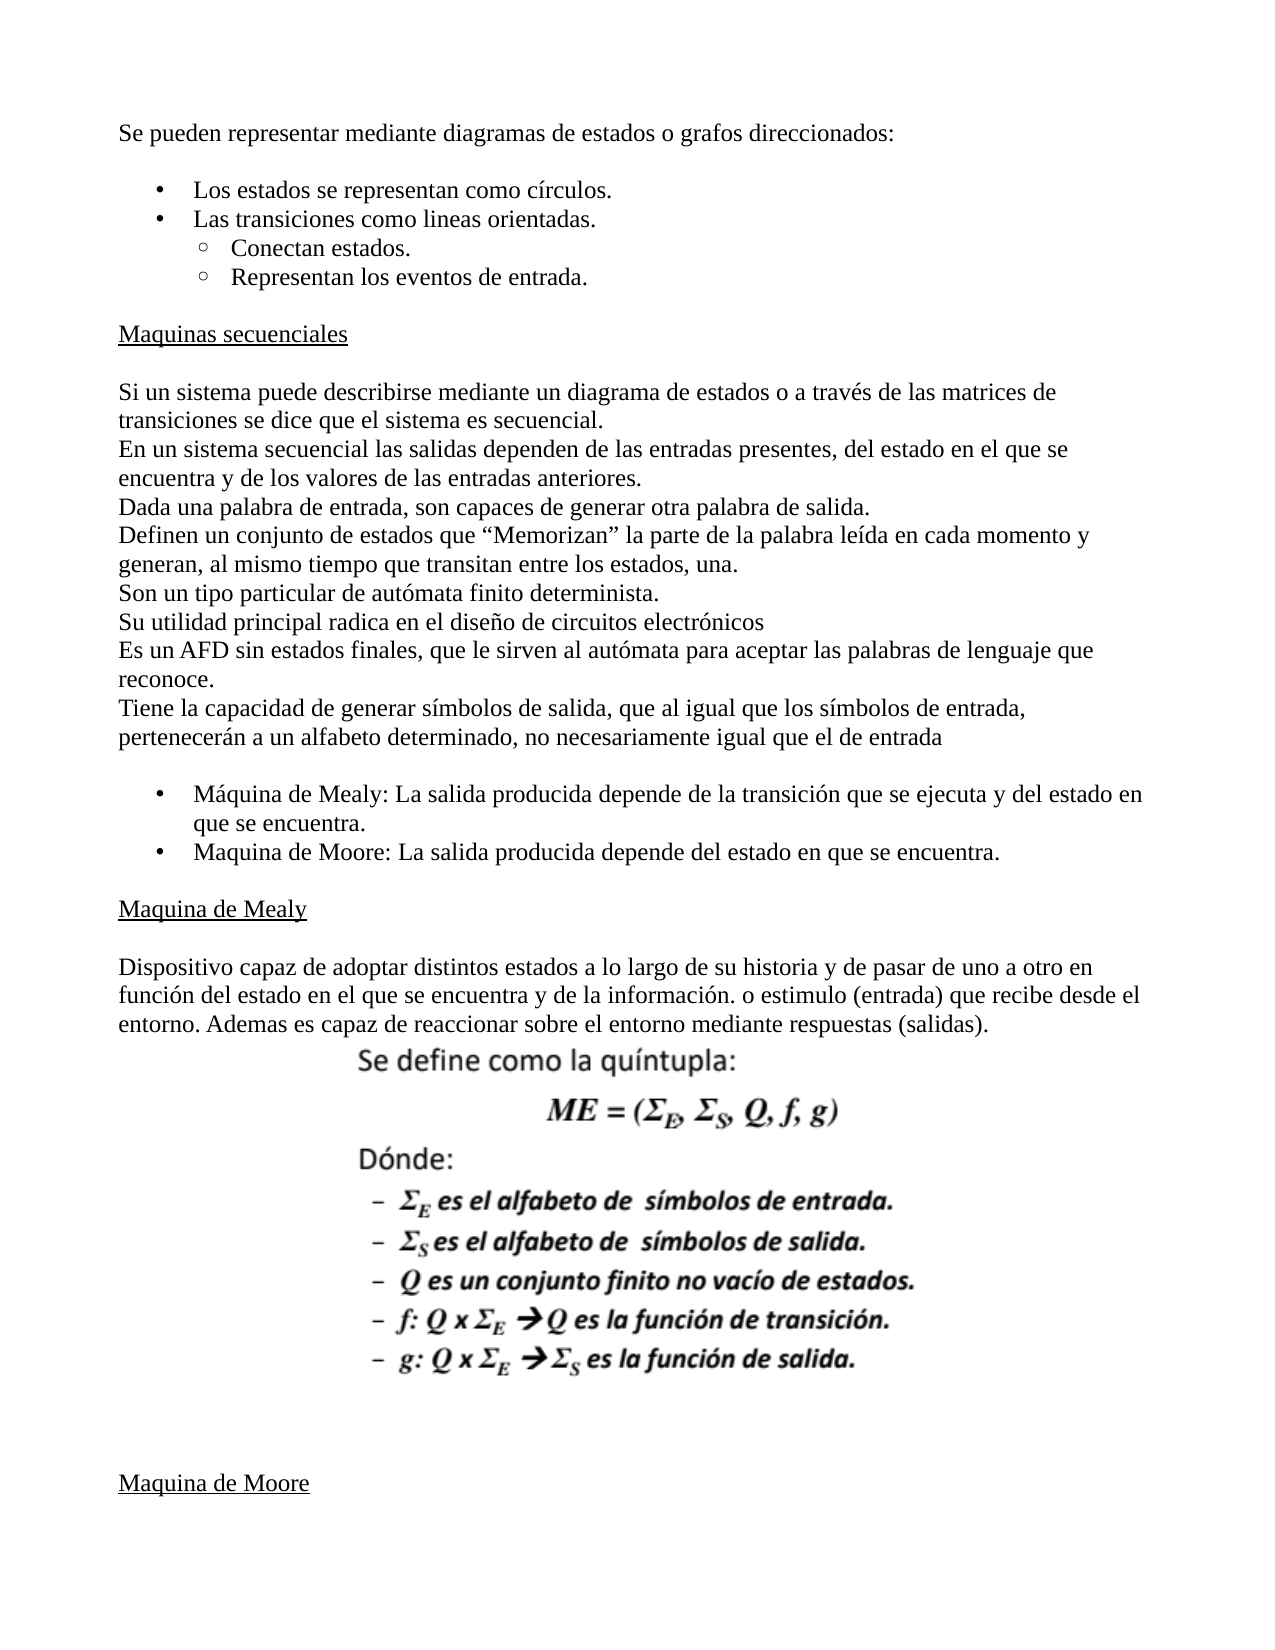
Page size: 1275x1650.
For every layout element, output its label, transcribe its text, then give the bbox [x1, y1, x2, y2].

picture [356, 1038, 919, 1382]
text Si un sistema puede describirse mediante un diagrama de estados o a través de las matrices de transiciones se dice que el sistema es secuencial. [118, 377, 1157, 434]
list Maquina de Moore: La salida producida depende del estado en que se encuentra. [156, 837, 1157, 866]
text Dispositivo capaz de adoptar distintos estados a lo largo de su historia y de pasar de uno a otro en función del estado en el que se encuentra y de la información. o estimulo (entrada) que recibe desde el entorno. Ademas es capaz de reaccionar sobre el entorno mediante respuestas (salidas). [118, 952, 1157, 1038]
text Es un AFD sin estados finales, que le sirven al autómata para aceptar las palabras de lenguaje que reconoce. [118, 636, 1157, 693]
text Maquina de Moore [118, 1468, 1157, 1497]
list Representan los eventos de entrada. [193, 262, 1157, 291]
list Los estados se representan como círculos. [156, 176, 1157, 204]
text Maquina de Mealy [118, 894, 1157, 923]
text Tiene la capacidad de generar símbolos de salida, que al igual que los símbolos de entrada, pertenecerán a un alfabeto determinado, no necesariamente igual que el de entrada [118, 693, 1157, 751]
text En un sistema secuencial las salidas dependen de las entradas presentes, del estado en el que se encuentra y de los valores de las entradas anteriores. [118, 434, 1157, 492]
list Las transiciones como lineas orientadas. [156, 204, 1157, 233]
text Dada una palabra de entrada, son capaces de generar otra palabra de salida. [118, 492, 1157, 521]
text Son un tipo particular de autómata finito determinista. [118, 578, 1157, 607]
text Su utilidad principal radica en el diseño de circuitos electrónicos [118, 607, 1157, 636]
text Maquinas secuenciales [118, 319, 1157, 348]
text Se pueden representar mediante diagramas de estados o grafos direccionados: [118, 118, 1157, 147]
text Definen un conjunto de estados que “Memorizan” la parte de la palabra leída en cada momento y generan, al mismo tiempo que transitan entre los estados, una. [118, 521, 1157, 578]
list Máquina de Mealy: La salida producida depende de la transición que se ejecuta y del estado en que se encuentra. [156, 779, 1157, 837]
list Conectan estados. [193, 233, 1157, 262]
